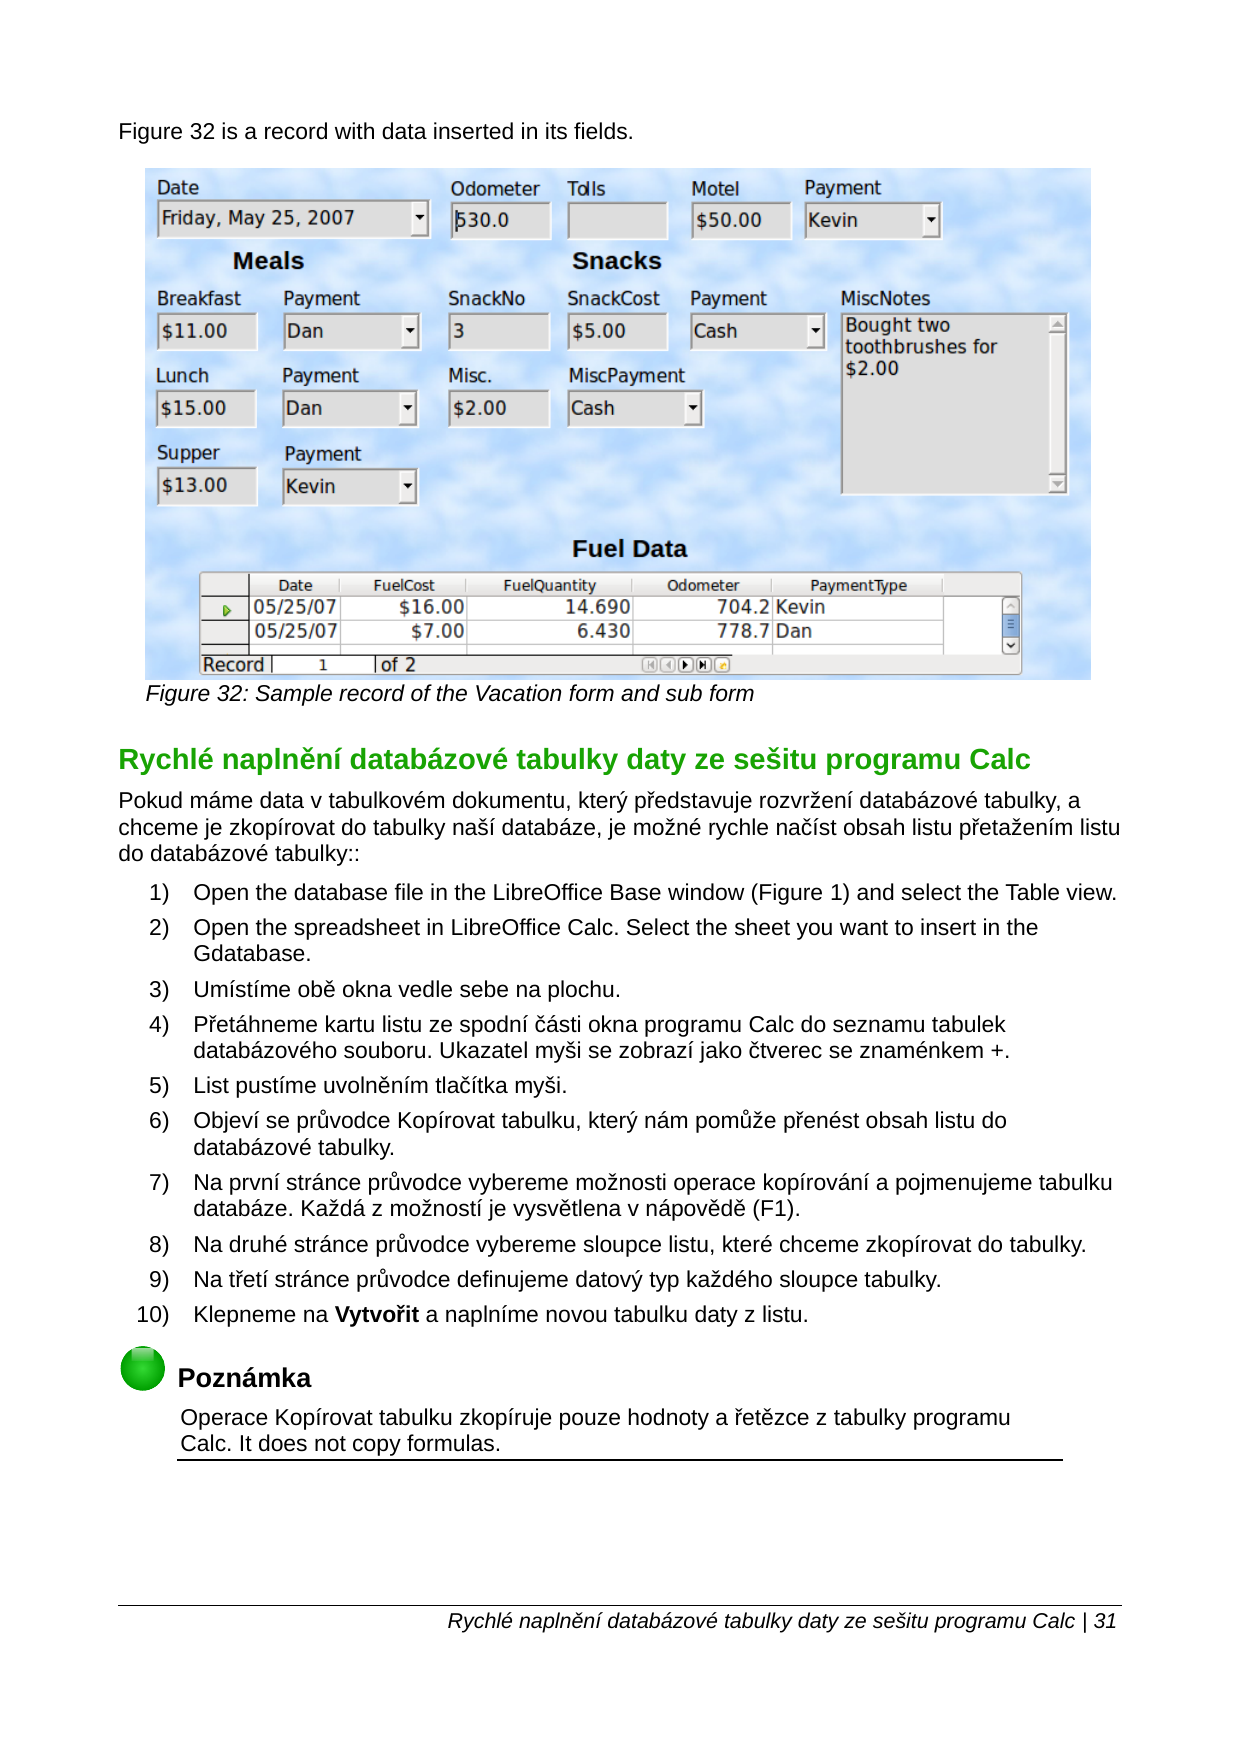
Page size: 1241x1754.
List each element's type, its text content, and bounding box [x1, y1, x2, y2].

text Figure 32 is a record with data inserted in its fields. [118, 118, 1122, 144]
list Na druhé stránce průvodce vybereme sloupce listu, které chceme zkopírovat do tabulky. [169, 1231, 1122, 1257]
list Open the database file in the LibreOffice Base window (Figure 1) and select the Table view. [169, 879, 1122, 905]
list Umístíme obě okna vedle sebe na plochu. [169, 976, 1122, 1002]
list Na třetí stránce průvodce definujeme datový typ každého sloupce tabulky. [169, 1266, 1122, 1292]
text Pokud máme data v tabulkovém dokumentu, který představuje rozvržení databázové tabulky, a chceme je zkopírovat do tabulky naší databáze, je možné rychle načíst obsah listu přetažením listu do databázové tabulky:: [118, 787, 1122, 866]
picture [145, 168, 1091, 680]
text Operace Kopírovat tabulku zkopíruje pouze hodnoty a řetězce z tabulky programu Calc. It does not copy formulas. [177, 1401, 1063, 1459]
list Objeví se průvodce Kopírovat tabulku, který nám pomůže přenést obsah listu do databázové tabulky. [169, 1107, 1122, 1160]
list List pustíme uvolněním tlačítka myši. [169, 1072, 1122, 1099]
text Figure 32: Sample record of the Vacation form and sub form [145, 680, 1095, 706]
list Přetáhneme kartu listu ze spodní části okna programu Calc do seznamu tabulek databázového souboru. Ukazatel myši se zobrazí jako čtverec se znaménkem +. [169, 1011, 1122, 1063]
list Na první stránce průvodce vybereme možnosti operace kopírování a pojmenujeme tabulku databáze. Každá z možností je vysvětlena v nápovědě (F1). [169, 1169, 1122, 1222]
list Klepneme na Vytvořit a naplníme novou tabulku daty z listu. [169, 1301, 1122, 1327]
list Open the spreadsheet in LibreOffice Calc. Select the sheet you want to insert in the Gdatabase. [169, 914, 1122, 967]
subtitle Rychlé naplnění databázové tabulky daty ze sešitu programu Calc [118, 742, 1122, 775]
subtitle Poznámka [118, 1344, 1122, 1393]
